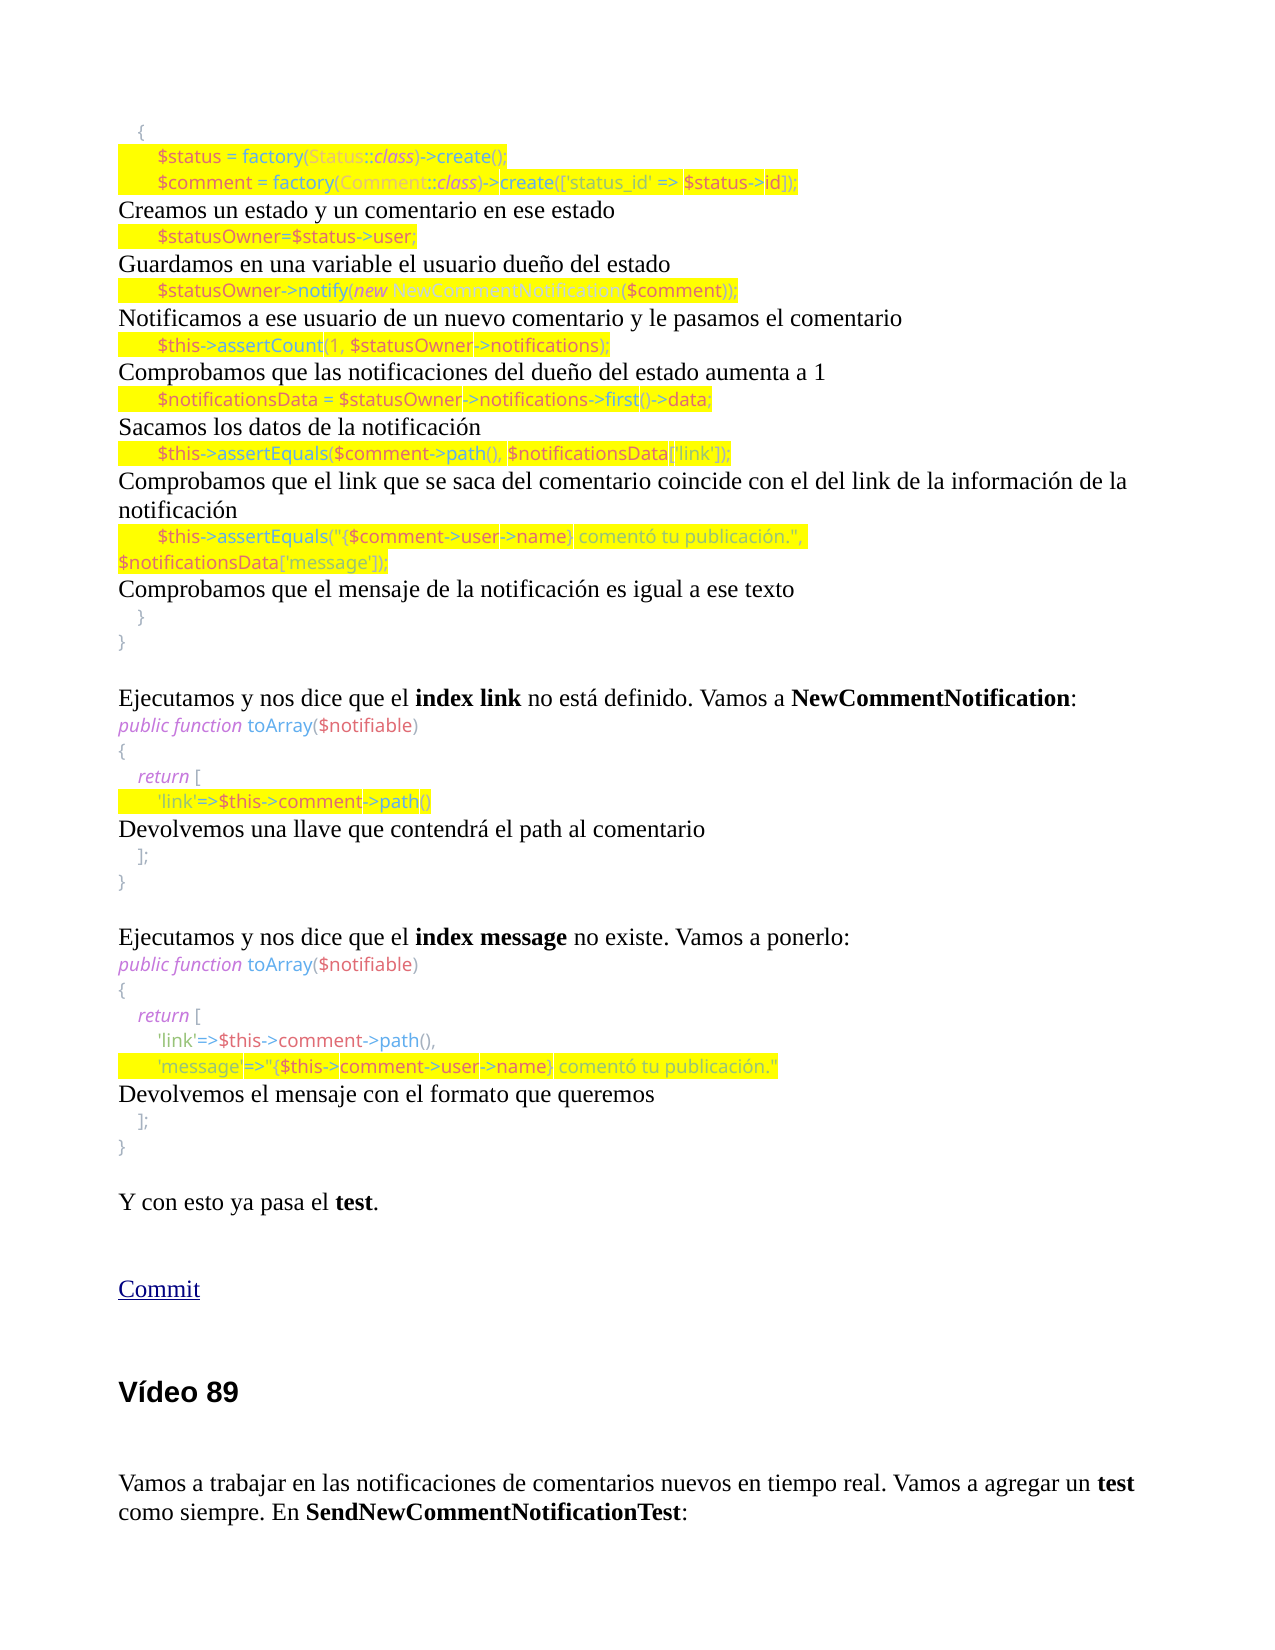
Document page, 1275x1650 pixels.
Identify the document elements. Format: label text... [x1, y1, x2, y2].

text $this->assertCount(1, $statusOwner->notifications); Comprobamos que las notificaciones del dueño del estado aumenta a 1 [118, 332, 1157, 386]
text $statusOwner->notify(new NewCommentNotification($comment)); Notificamos a ese usuario de un nuevo comentario y le pasamos el comentario [118, 278, 1157, 332]
text Y con esto ya pasa el test. [118, 1187, 1157, 1216]
text $statusOwner=$status->user; Guardamos en una variable el usuario dueño del estado [118, 223, 1157, 278]
text Ejecutamos y nos dice que el index link no está definido. Vamos a NewCommentNotification: [118, 683, 1157, 712]
text { $status = factory(Status::class)->create(); $comment = factory(Comment::class)->create(['status_id' => $status->id]); Creamos un estado y un comentario en ese estado [118, 118, 1157, 223]
text Vamos a trabajar en las notificaciones de comentarios nuevos en tiempo real. Vamos a agregar un test como siempre. En SendNewCommentNotificationTest: [118, 1468, 1157, 1526]
text } } [118, 603, 1157, 654]
subtitle Vídeo 89 [118, 1374, 1157, 1408]
text public function toArray($notifiable) { return [ 'link'=>$this->comment->path(), 'message'=>"{$this->comment->user->name} comentó tu publicación." Devolvemos el mensaje con el formato que queremos [118, 951, 1157, 1108]
text $this->assertEquals($comment->path(), $notificationsData['link']); Comprobamos que el link que se saca del comentario coincide con el del link de la información de la notificación [118, 441, 1157, 523]
text ]; } [118, 843, 1157, 894]
text Commit [118, 1274, 1157, 1302]
text ]; } [118, 1108, 1157, 1159]
text public function toArray($notifiable) { return [ 'link'=>$this->comment->path() Devolvemos una llave que contendrá el path al comentario [118, 712, 1157, 843]
text $this->assertEquals("{$comment->user->name} comentó tu publicación.", [118, 523, 1157, 549]
text $notificationsData = $statusOwner->notifications->first()->data; Sacamos los datos de la notificación [118, 386, 1157, 441]
text $notificationsData['message']); Comprobamos que el mensaje de la notificación es igual a ese texto [118, 549, 1157, 603]
text Ejecutamos y nos dice que el index message no existe. Vamos a ponerlo: [118, 922, 1157, 951]
